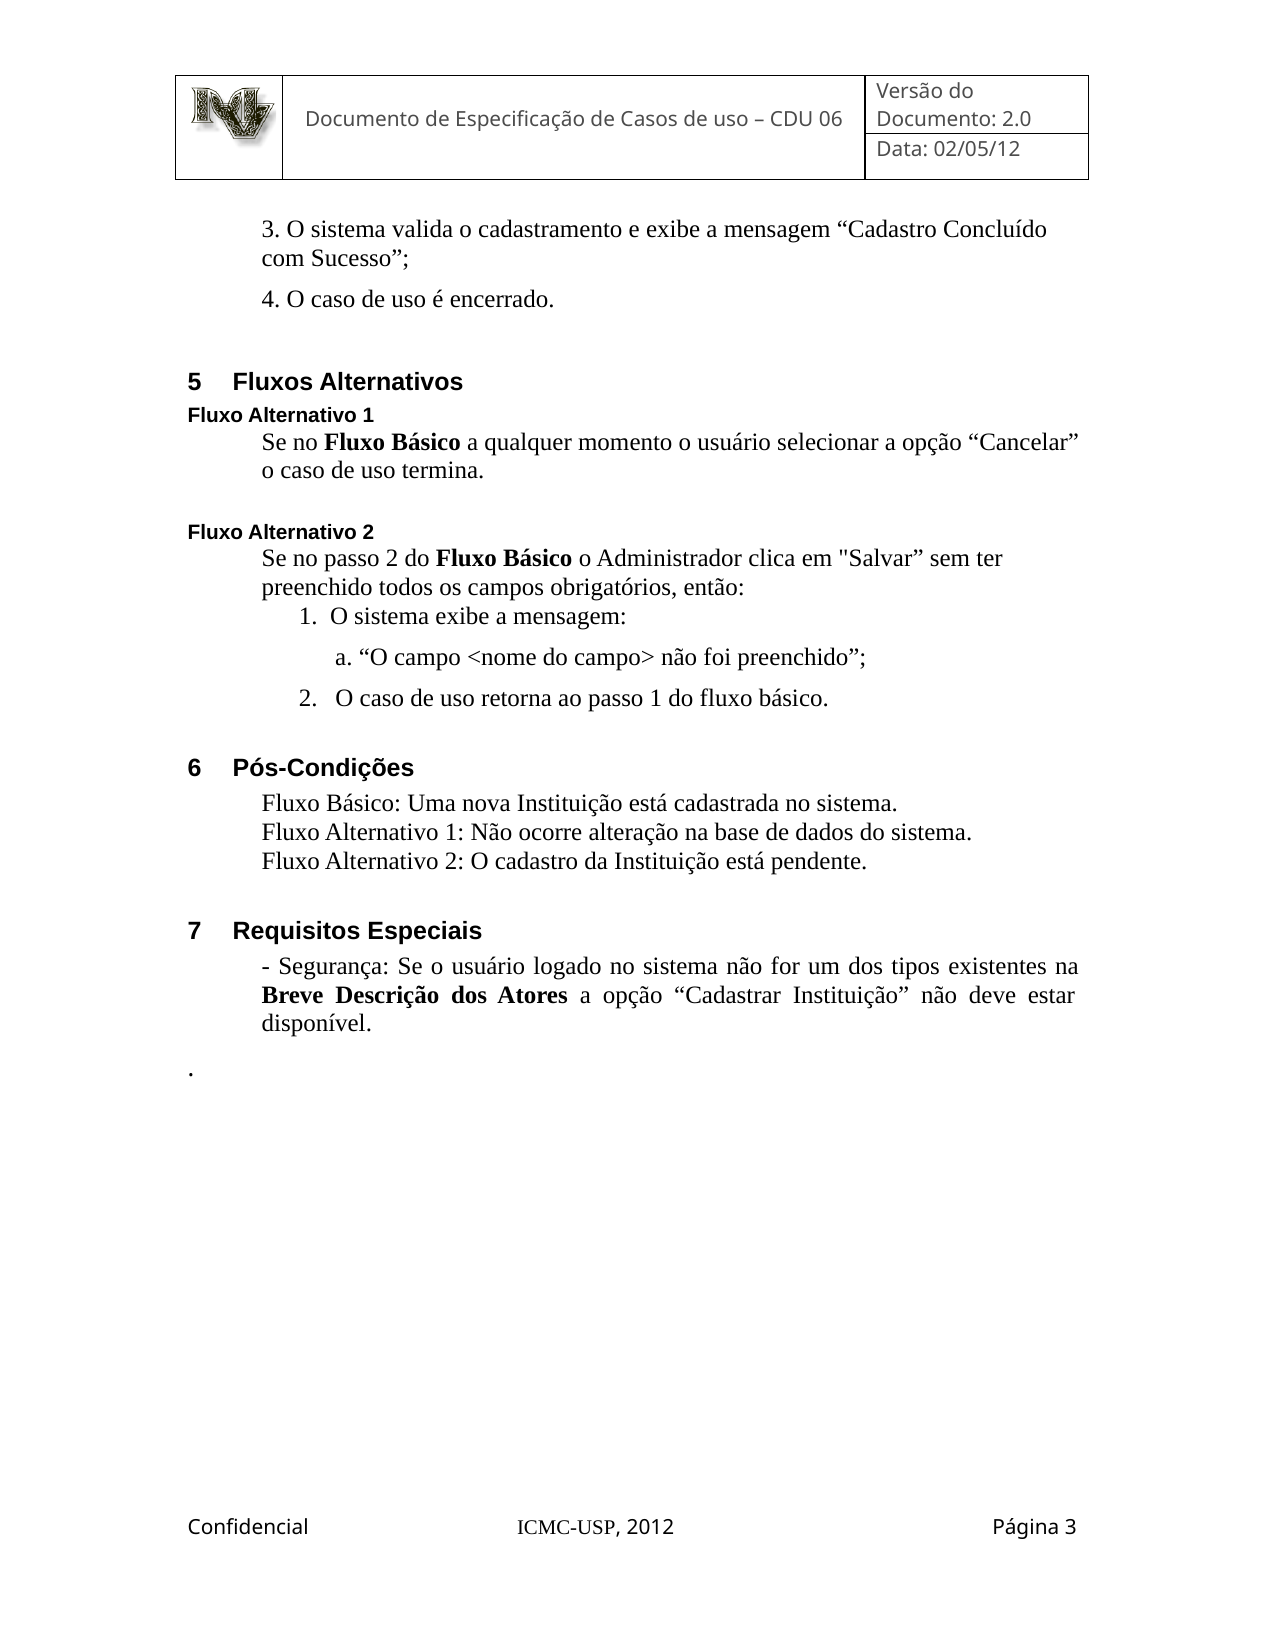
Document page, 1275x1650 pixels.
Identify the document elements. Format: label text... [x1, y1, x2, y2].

subtitle Fluxo Alternativo 2 [187, 518, 1087, 543]
text 1. O sistema exibe a mensagem: [292, 601, 1087, 630]
text Fluxo Básico: Uma nova Instituição está cadastrada no sistema. [187, 788, 1087, 817]
text - Segurança: Se o usuário logado no sistema não for um dos tipos existentes na Breve Descrição dos Atores a opção “Cadastrar Instituição” não deve estar disponível. [187, 951, 1087, 1037]
text a. “O campo <nome do campo> não foi preenchido”; [261, 642, 1087, 671]
subtitle Fluxo Alternativo 1 [187, 402, 1087, 427]
subtitle Requisitos Especiais [187, 916, 1087, 945]
list 4. O caso de uso é encerrado. [187, 284, 1087, 313]
text . [187, 1050, 1087, 1084]
list 3. O sistema valida o cadastramento e exibe a mensagem “Cadastro Concluído com Sucesso”; [187, 214, 1087, 272]
text Fluxo Alternativo 1: Não ocorre alteração na base de dados do sistema. [187, 817, 1087, 846]
picture [186, 76, 277, 151]
text Fluxo Alternativo 2: O cadastro da Instituição está pendente. [187, 846, 1087, 875]
subtitle Pós-Condições [187, 753, 1087, 782]
list O caso de uso retorna ao passo 1 do fluxo básico. [298, 683, 1087, 712]
subtitle Fluxos Alternativos [187, 367, 1087, 396]
text Se no passo 2 do Fluxo Básico o Administrador clica em "Salvar” sem ter preenchido todos os campos obrigatórios, então: [187, 543, 1087, 601]
text Se no Fluxo Básico a qualquer momento o usuário selecionar a opção “Cancelar” o caso de uso termina. [187, 427, 1087, 484]
